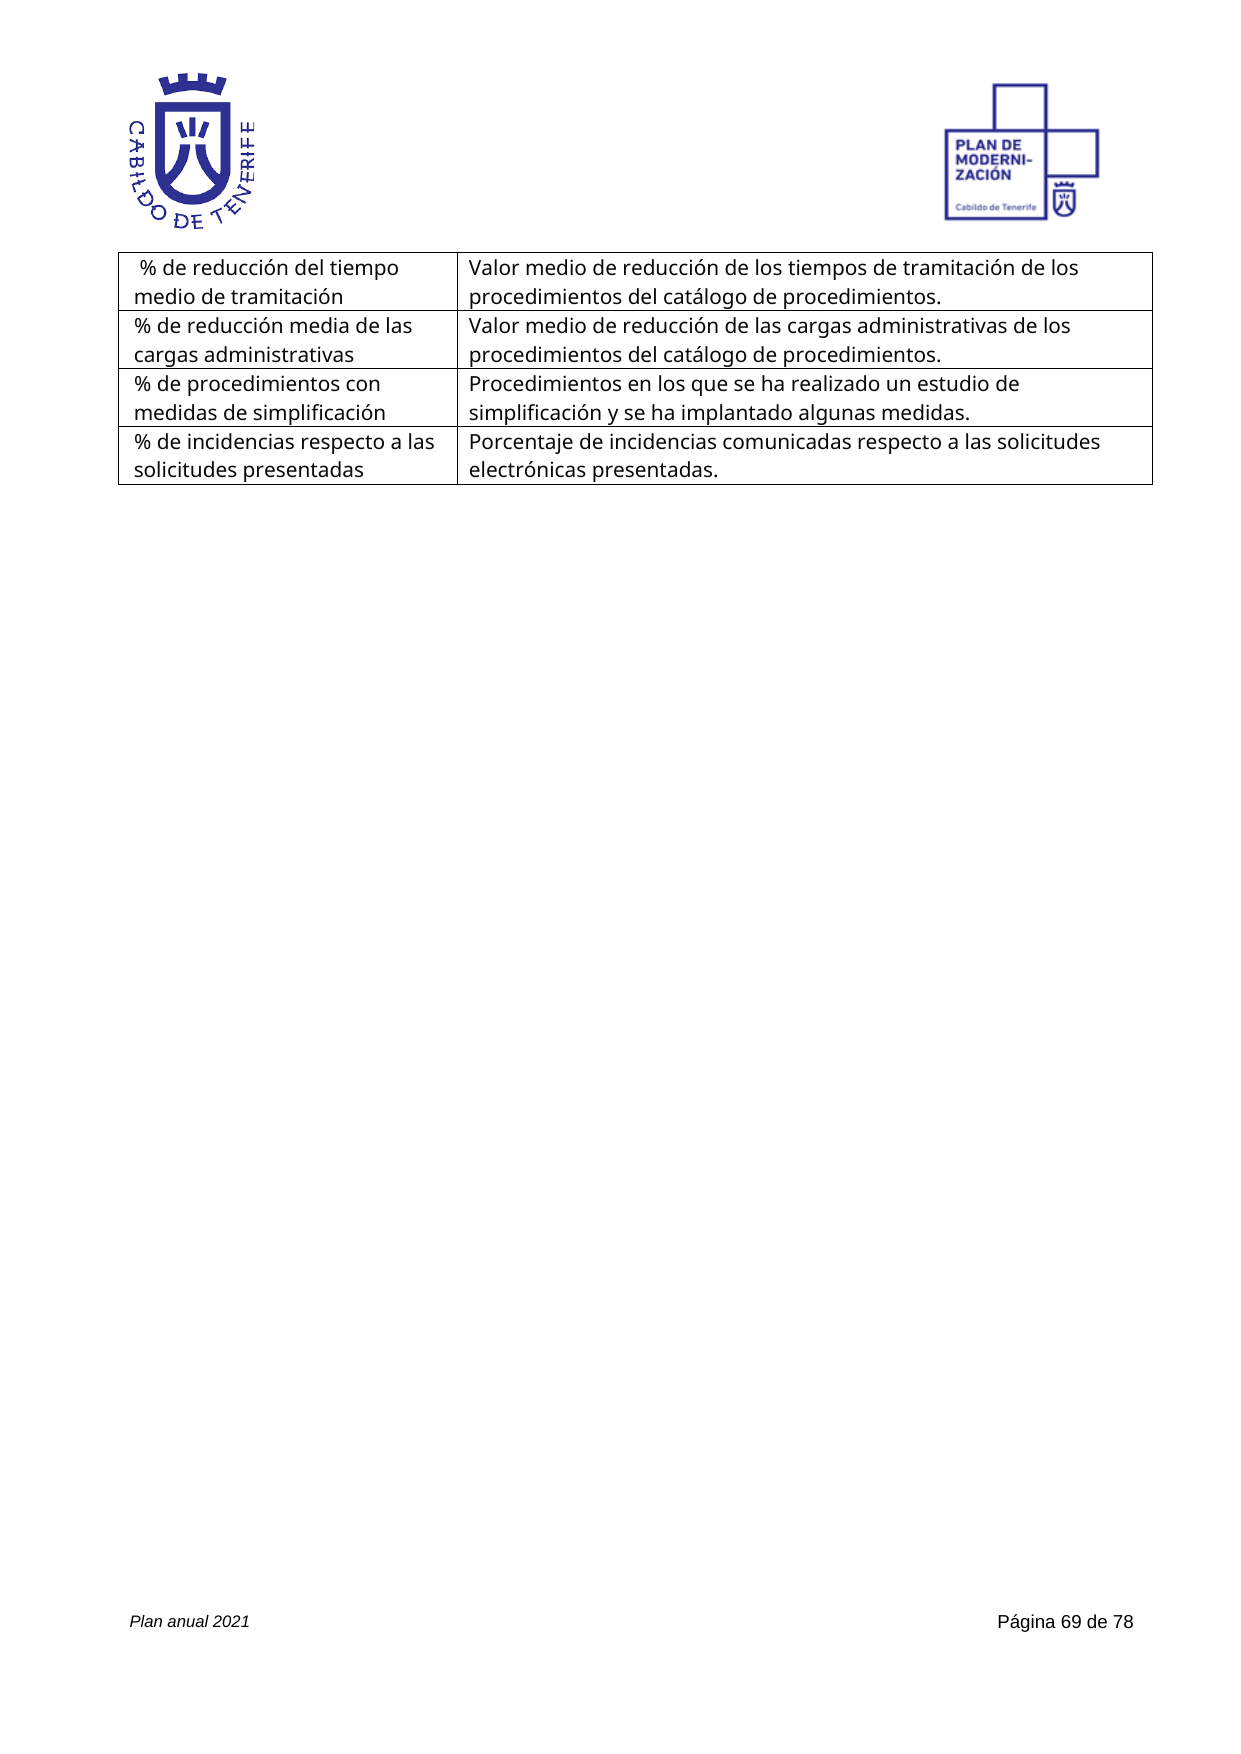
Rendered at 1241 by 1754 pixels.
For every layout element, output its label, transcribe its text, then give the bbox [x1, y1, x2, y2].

table_cell Valor medio de reducción de las cargas administrativas de los procedimientos del catálogo de procedimientos. [458, 311, 1152, 368]
table_cell % de reducción media de las cargas administrativas [119, 311, 457, 368]
table_cell Procedimientos en los que se ha realizado un estudio de simplificación y se ha implantado algunas medidas. [458, 369, 1152, 426]
table_cell % de incidencias respecto a las solicitudes presentadas [119, 427, 457, 484]
table_cell Porcentaje de incidencias comunicadas respecto a las solicitudes electrónicas presentadas. [458, 427, 1152, 484]
table_cell % de reducción del tiempo medio de tramitación [119, 253, 457, 310]
table_cell Valor medio de reducción de los tiempos de tramitación de los procedimientos del catálogo de procedimientos. [458, 253, 1152, 310]
table_cell % de procedimientos con medidas de simplificación [119, 369, 457, 426]
